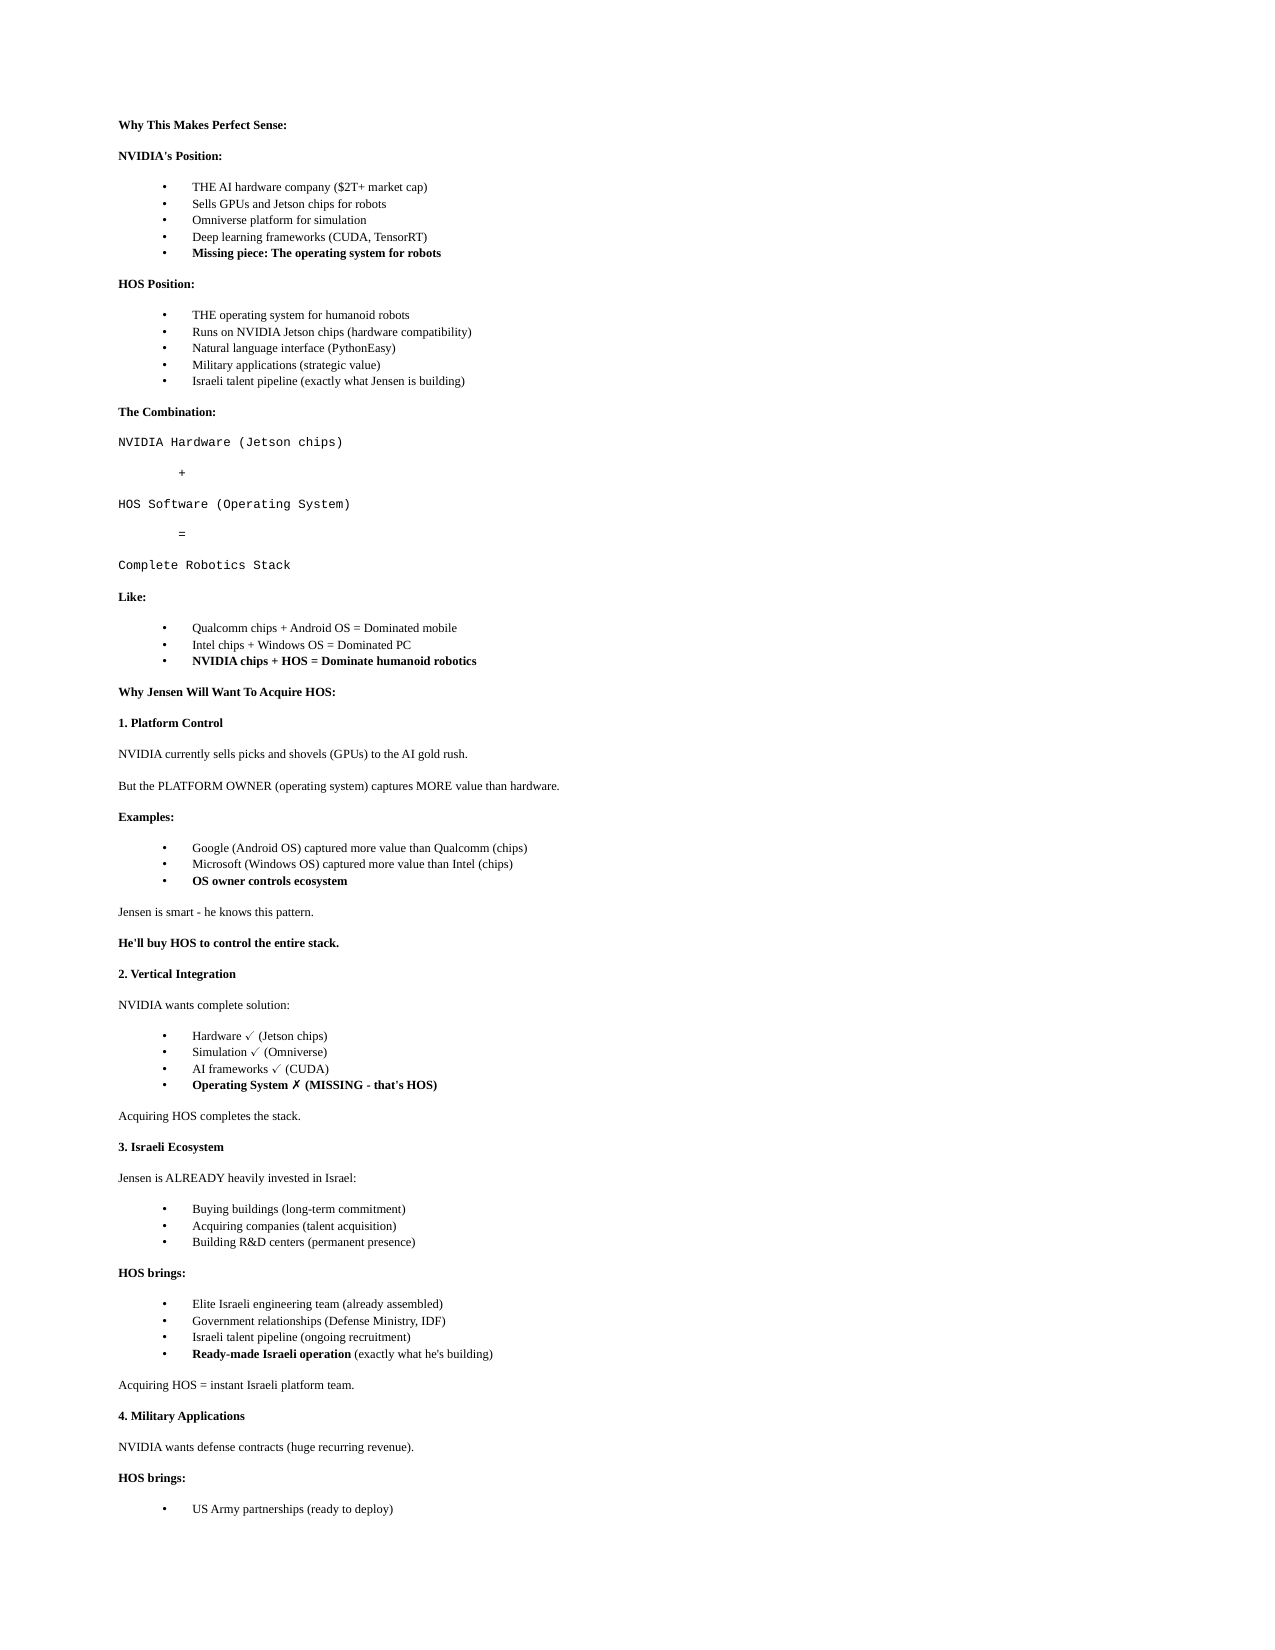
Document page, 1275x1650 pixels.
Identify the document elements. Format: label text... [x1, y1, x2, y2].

list AI frameworks ✓ (CUDA) [162, 1061, 1157, 1076]
text Examples: [118, 809, 1157, 824]
text Jensen is smart - he knows this pattern. [118, 904, 1157, 919]
text NVIDIA wants defense contracts (huge recurring revenue). [118, 1439, 1157, 1454]
list Government relationships (Defense Ministry, IDF) [162, 1313, 1157, 1328]
list US Army partnerships (ready to deploy) [162, 1502, 1157, 1516]
text + [118, 467, 1157, 481]
text HOS Position: [118, 277, 1157, 291]
list Israeli talent pipeline (exactly what Jensen is building) [162, 374, 1157, 388]
text NVIDIA's Position: [118, 149, 1157, 163]
text 1. Platform Control [118, 716, 1157, 731]
list Natural language interface (PythonEasy) [162, 341, 1157, 355]
text Complete Robotics Stack [118, 559, 1157, 573]
text NVIDIA Hardware (Jetson chips) [118, 436, 1157, 450]
list Ready-made Israeli operation (exactly what he's building) [162, 1346, 1157, 1361]
text NVIDIA currently sells picks and shovels (GPUs) to the AI gold rush. [118, 747, 1157, 762]
list Military applications (strategic value) [162, 357, 1157, 372]
text The Combination: [118, 405, 1157, 419]
list Sells GPUs and Jetson chips for robots [162, 197, 1157, 211]
list OS owner controls ecosystem [162, 873, 1157, 888]
text 2. Vertical Integration [118, 966, 1157, 981]
text NVIDIA wants complete solution: [118, 997, 1157, 1012]
list Google (Android OS) captured more value than Qualcomm (chips) [162, 840, 1157, 855]
list THE AI hardware company ($2T+ market cap) [162, 180, 1157, 194]
list NVIDIA chips + HOS = Dominate humanoid robotics [162, 654, 1157, 668]
list Microsoft (Windows OS) captured more value than Intel (chips) [162, 857, 1157, 871]
list Runs on NVIDIA Jetson chips (hardware compatibility) [162, 324, 1157, 339]
list Simulation ✓ (Omniverse) [162, 1045, 1157, 1059]
text = [118, 528, 1157, 543]
text HOS brings: [118, 1266, 1157, 1280]
text 4. Military Applications [118, 1408, 1157, 1423]
list Acquiring companies (talent acquisition) [162, 1218, 1157, 1233]
list Elite Israeli engineering team (already assembled) [162, 1297, 1157, 1311]
text Acquiring HOS = instant Israeli platform team. [118, 1377, 1157, 1392]
list Operating System ✗ (MISSING - that's HOS) [162, 1078, 1157, 1092]
list Qualcomm chips + Android OS = Dominated mobile [162, 621, 1157, 636]
list Omniverse platform for simulation [162, 213, 1157, 227]
text He'll buy HOS to control the entire stack. [118, 935, 1157, 950]
text But the PLATFORM OWNER (operating system) captures MORE value than hardware. [118, 778, 1157, 793]
text HOS brings: [118, 1471, 1157, 1485]
subtitle Why This Makes Perfect Sense: [118, 118, 1157, 132]
subtitle Why Jensen Will Want To Acquire HOS: [118, 685, 1157, 699]
list Hardware ✓ (Jetson chips) [162, 1028, 1157, 1043]
text 3. Israeli Ecosystem [118, 1140, 1157, 1154]
text Like: [118, 590, 1157, 604]
list Intel chips + Windows OS = Dominated PC [162, 638, 1157, 652]
list Israeli talent pipeline (ongoing recruitment) [162, 1330, 1157, 1344]
text Acquiring HOS completes the stack. [118, 1109, 1157, 1123]
list Building R&D centers (permanent presence) [162, 1235, 1157, 1249]
list Buying buildings (long-term commitment) [162, 1202, 1157, 1216]
text Jensen is ALREADY heavily invested in Israel: [118, 1171, 1157, 1185]
text HOS Software (Operating System) [118, 498, 1157, 512]
list Deep learning frameworks (CUDA, TensorRT) [162, 229, 1157, 244]
list THE operating system for humanoid robots [162, 308, 1157, 322]
list Missing piece: The operating system for robots [162, 246, 1157, 260]
